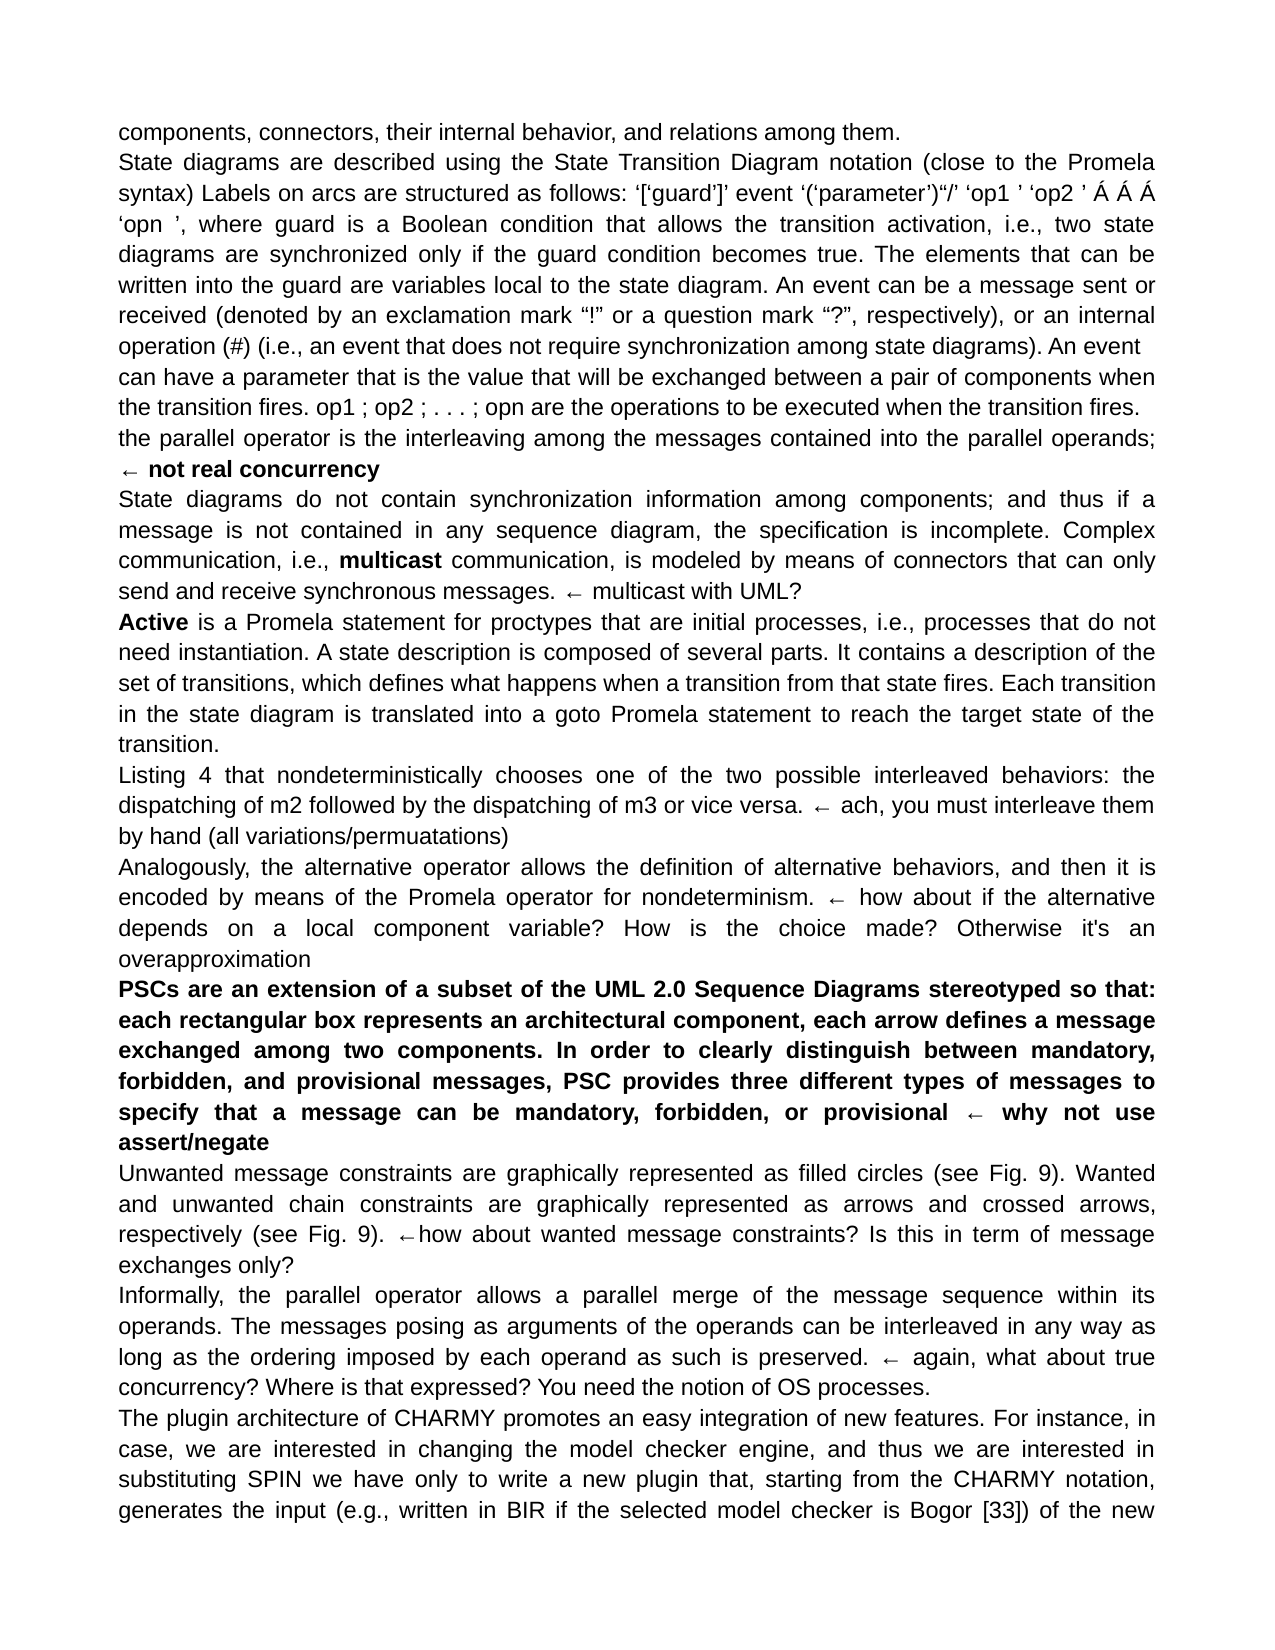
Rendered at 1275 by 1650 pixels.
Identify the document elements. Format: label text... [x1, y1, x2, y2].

text The plugin architecture of CHARMY promotes an easy integration of new features. For instance, in case, we are interested in changing the model checker engine, and thus we are interested in substituting SPIN we have only to write a new plugin that, starting from the CHARMY notation, generates the input (e.g., written in BIR if the selected model checker is Bogor [33]) of the new [118, 1404, 1157, 1523]
text PSCs are an extension of a subset of the UML 2.0 Sequence Diagrams stereotyped so that: each rectangular box represents an architectural component, each arrow defines a message exchanged among two components. In order to clearly distinguish between mandatory, forbidden, and provisional messages, PSC provides three different types of messages to specify that a message can be mandatory, forbidden, or provisional ← why not use assert/negate [118, 976, 1157, 1156]
text Analogously, the alternative operator allows the definition of alternative behaviors, and then it is encoded by means of the Promela operator for nondeterminism. ← how about if the alternative depends on a local component variable? How is the choice made? Otherwise it's an overapproximation [118, 853, 1157, 972]
text Unwanted message constraints are graphically represented as filled circles (see Fig. 9). Wanted and unwanted chain constraints are graphically represented as arrows and crossed arrows, respectively (see Fig. 9). ←how about wanted message constraints? Is this in term of message exchanges only? [118, 1159, 1157, 1278]
text the parallel operator is the interleaving among the messages contained into the parallel operands; ← not real concurrency [118, 424, 1157, 482]
text Informally, the parallel operator allows a parallel merge of the message sequence within its operands. The messages posing as arguments of the operands can be interleaved in any way as long as the ordering imposed by each operand as such is preserved. ← again, what about true concurrency? Where is that expressed? You need the notion of OS processes. [118, 1282, 1157, 1401]
text State diagrams are described using the State Transition Diagram notation (close to the Promela syntax) Labels on arcs are structured as follows: ‘[‘guard’]’ event ‘(‘parameter’)“/’ ‘op1 ’ ‘op2 ’ Á Á Á ‘opn ’, where guard is a Boolean condition that allows the transition activation, i.e., two state diagrams are synchronized only if the guard condition becomes true. The elements that can be written into the guard are variables local to the state diagram. An event can be a message sent or received (denoted by an exclamation mark “!” or a question mark “?”, respectively), or an internal operation (#) (i.e., an event that does not require synchronization among state diagrams). An event [118, 149, 1157, 359]
text Active is a Promela statement for proctypes that are initial processes, i.e., processes that do not need instantiation. A state description is composed of several parts. It contains a description of the set of transitions, which defines what happens when a transition from that state fires. Each transition in the state diagram is translated into a goto Promela statement to reach the target state of the transition. [118, 608, 1157, 757]
text components, connectors, their internal behavior, and relations among them. [118, 118, 1157, 145]
text State diagrams do not contain synchronization information among components; and thus if a message is not contained in any sequence diagram, the specification is incomplete. Complex communication, i.e., multicast communication, is modeled by means of connectors that can only send and receive synchronous messages. ← multicast with UML? [118, 486, 1157, 604]
text can have a parameter that is the value that will be exchanged between a pair of components when the transition fires. op1 ; op2 ; . . . ; opn are the operations to be executed when the transition fires. [118, 363, 1157, 421]
text Listing 4 that nondeterministically chooses one of the two possible interleaved behaviors: the dispatching of m2 followed by the dispatching of m3 or vice versa. ← ach, you must interleave them by hand (all variations/permuatations) [118, 761, 1157, 849]
